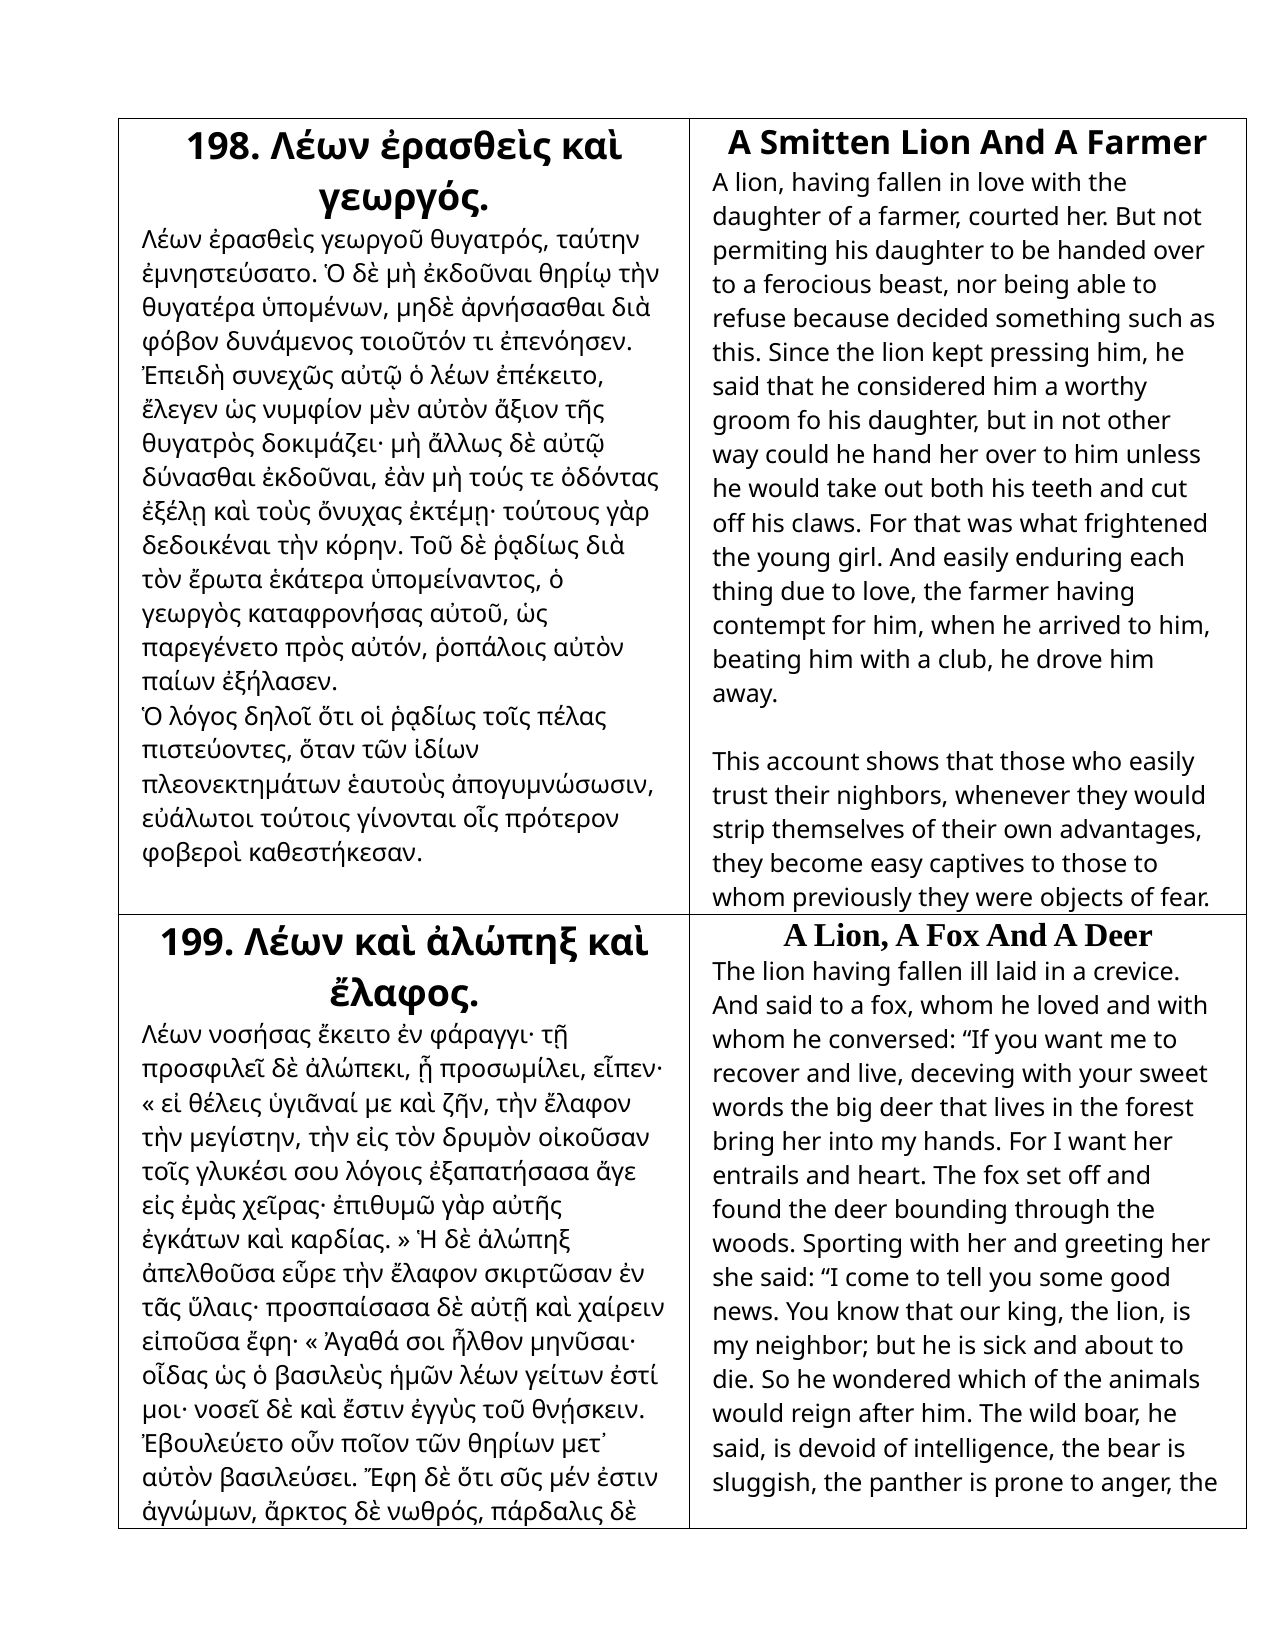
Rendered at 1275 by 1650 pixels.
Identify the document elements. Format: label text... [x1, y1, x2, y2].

table_cell A Smitten Lion And A Farmer A lion, having fallen in love with the daughter of a farmer, courted her. But not permiting his daughter to be handed over to a ferocious beast, nor being able to refuse because decided something such as this. Since the lion kept pressing him, he said that he considered him a worthy groom fo his daughter, but in not other way could he hand her over to him unless he would take out both his teeth and cut off his claws. For that was what frightened the young girl. And easily enduring each thing due to love, the farmer having contempt for him, when he arrived to him, beating him with a club, he drove him away. This account shows that those who easily trust their nighbors, whenever they would strip themselves of their own advantages, they become easy captives to those to whom previously they were objects of fear. [690, 119, 1246, 914]
table_cell 199. Λέων καὶ ἀλώπηξ καὶ ἔλαφος. Λέων νοσήσας ἔκειτο ἐν φάραγγι· τῇ προσφιλεῖ δὲ ἀλώπεκι, ᾗ προσωμίλει, εἶπεν· « εἰ θέλεις ὑγιᾶναί με καὶ ζῆν, τὴν ἔλαφον τὴν μεγίστην, τὴν εἰς τὸν δρυμὸν οἰκοῦσαν τοῖς γλυκέσι σου λόγοις ἐξαπατήσασα ἄγε εἰς ἐμὰς χεῖρας· ἐπιθυμῶ γὰρ αὐτῆς ἐγκάτων καὶ καρδίας. » Ἡ δὲ ἀλώπηξ ἀπελθοῦσα εὗρε τὴν ἔλαφον σκιρτῶσαν ἐν τᾶς ὕλαις· προσπαίσασα δὲ αὐτῇ καὶ χαίρειν εἰποῦσα ἔφη· « Ἀγαθά σοι ἦλθον μηνῦσαι· οἶδας ὡς ὁ βασιλεὺς ἡμῶν λέων γείτων ἐστί μοι· νοσεῖ δὲ καὶ ἔστιν ἐγγὺς τοῦ θνῄσκειν. Ἐβουλεύετο οὖν ποῖον τῶν θηρίων μετ᾿ αὐτὸν βασιλεύσει. Ἔφη δὲ ὅτι σῦς μέν ἐστιν ἀγνώμων, ἄρκτος δὲ νωθρός, πάρδαλις δὲ [119, 915, 689, 1528]
table_cell 198. Λέων ἐρασθεὶς καὶ γεωργός. Λέων ἐρασθεὶς γεωργοῦ θυγατρός, ταύτην ἐμνηστεύσατο. Ὁ δὲ μὴ ἐκδοῦναι θηρίῳ τὴν θυγατέρα ὑπομένων, μηδὲ ἀρνήσασθαι διὰ φόβον δυνάμενος τοιοῦτόν τι ἐπενόησεν. Ἐπειδὴ συνεχῶς αὐτῷ ὁ λέων ἐπέκειτο, ἔλεγεν ὡς νυμφίον μὲν αὐτὸν ἄξιον τῆς θυγατρὸς δοκιμάζει· μὴ ἄλλως δὲ αὐτῷ δύνασθαι ἐκδοῦναι, ἐὰν μὴ τούς τε ὀδόντας ἐξέλῃ καὶ τοὺς ὄνυχας ἐκτέμῃ· τούτους γὰρ δεδοικέναι τὴν κόρην. Τοῦ δὲ ῥᾳδίως διὰ τὸν ἔρωτα ἑκάτερα ὑπομείναντος, ὁ γεωργὸς καταφρονήσας αὐτοῦ, ὡς παρεγένετο πρὸς αὐτόν, ῥοπάλοις αὐτὸν παίων ἐξήλασεν. Ὁ λόγος δηλοῖ ὅτι οἱ ῥᾳδίως τοῖς πέλας πιστεύοντες, ὅταν τῶν ἰδίων πλεονεκτημάτων ἑαυτοὺς ἀπογυμνώσωσιν, εὐάλωτοι τούτοις γίνονται οἷς πρότερον φοβεροὶ καθεστήκεσαν. [119, 119, 689, 914]
table_cell A Lion, A Fox And A Deer The lion having fallen ill laid in a crevice. And said to a fox, whom he loved and with whom he conversed: “If you want me to recover and live, deceving with your sweet words the big deer that lives in the forest bring her into my hands. For I want her entrails and heart. The fox set off and found the deer bounding through the woods. Sporting with her and greeting her she said: “I come to tell you some good news. You know that our king, the lion, is my neighbor; but he is sick and about to die. So he wondered which of the animals would reign after him. The wild boar, he said, is devoid of intelligence, the bear is sluggish, the panther is prone to anger, the [690, 915, 1246, 1528]
